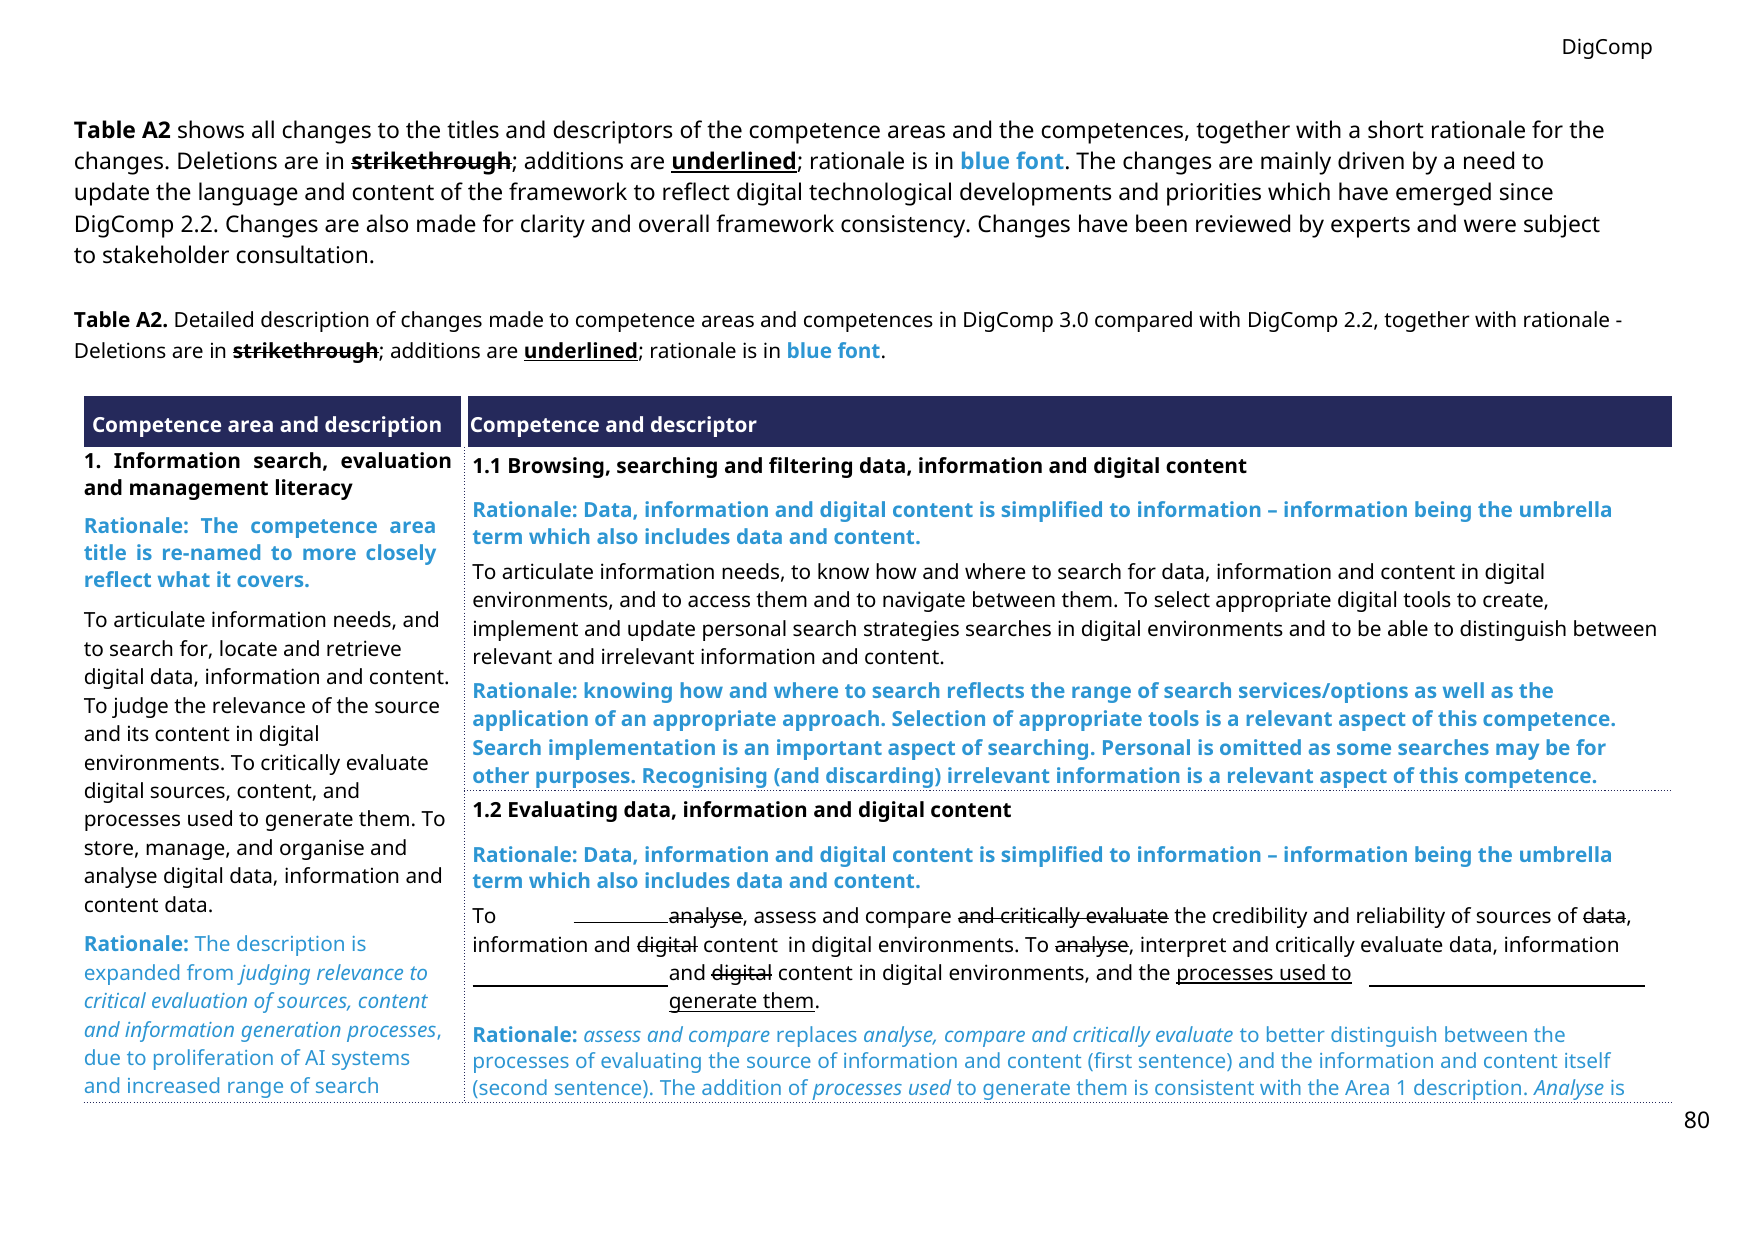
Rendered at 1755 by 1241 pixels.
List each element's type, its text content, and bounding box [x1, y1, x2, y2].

table_cell 1.1 Browsing, searching and filtering data, information and digital content Rationale: Data, information and digital content is simplified to information – information being the umbrella term which also includes data and content. To articulate information needs, to know how and where to search for data, information and content in digital environments, and to access them and to navigate between them. To select appropriate digital tools to create, implement and update personal search strategies searches in digital environments and to be able to distinguish between relevant and irrelevant information and content. Rationale: knowing how and where to search reflects the range of search services/options as well as the application of an appropriate approach. Selection of appropriate tools is a relevant aspect of this competence. Search implementation is an important aspect of searching. Personal is omitted as some searches may be for other purposes. Recognising (and discarding) irrelevant information is a relevant aspect of this competence. [464, 447, 1672, 790]
table_cell 1.2 Evaluating data, information and digital content Rationale: Data, information and digital content is simplified to information – information being the umbrella term which also includes data and content. To analyse, assess and compare and critically evaluate the credibility and reliability of sources of data, information and digital content in digital environments. To analyse, interpret and critically evaluate data, information and digital content in digital environments, and the processes used to generate them. Rationale: assess and compare replaces analyse, compare and critically evaluate to better distinguish between the processes of evaluating the source of information and content (first sentence) and the information and content itself (second sentence). The addition of processes used to generate them is consistent with the Area 1 description. Analyse is [464, 790, 1672, 1102]
table_header Competence area and description [84, 396, 461, 447]
table_cell 1. Information search, evaluation and management literacy Rationale: The competence area title is re-named to more closely reflect what it covers. To articulate information needs, and to search for, locate and retrieve digital data, information and content. To judge the relevance of the source and its content in digital environments. To critically evaluate digital sources, content, and processes used to generate them. To store, manage, and organise and analyse digital data, information and content data. Rationale: The description is expanded from judging relevance to critical evaluation of sources, content and information generation processes, due to proliferation of AI systems and increased range of search [84, 447, 464, 1102]
text Table A2. Detailed description of changes made to competence areas and competences in DigComp 3.0 compared with DigComp 2.2, together with rationale - Deletions are in strikethrough; additions are underlined; rationale is in blue font. [74, 305, 1710, 365]
table_header Competence and descriptor [468, 396, 1672, 447]
text Table A2 shows all changes to the titles and descriptors of the competence areas and the competences, together with a short rationale for the changes. Deletions are in strikethrough; additions are underlined; rationale is in blue font. The changes are mainly driven by a need to update the language and content of the framework to reflect digital technological developments and priorities which have emerged since DigComp 2.2. Changes are also made for clarity and overall framework consistency. Changes have been reviewed by experts and were subject to stakeholder consultation. [74, 114, 1617, 270]
